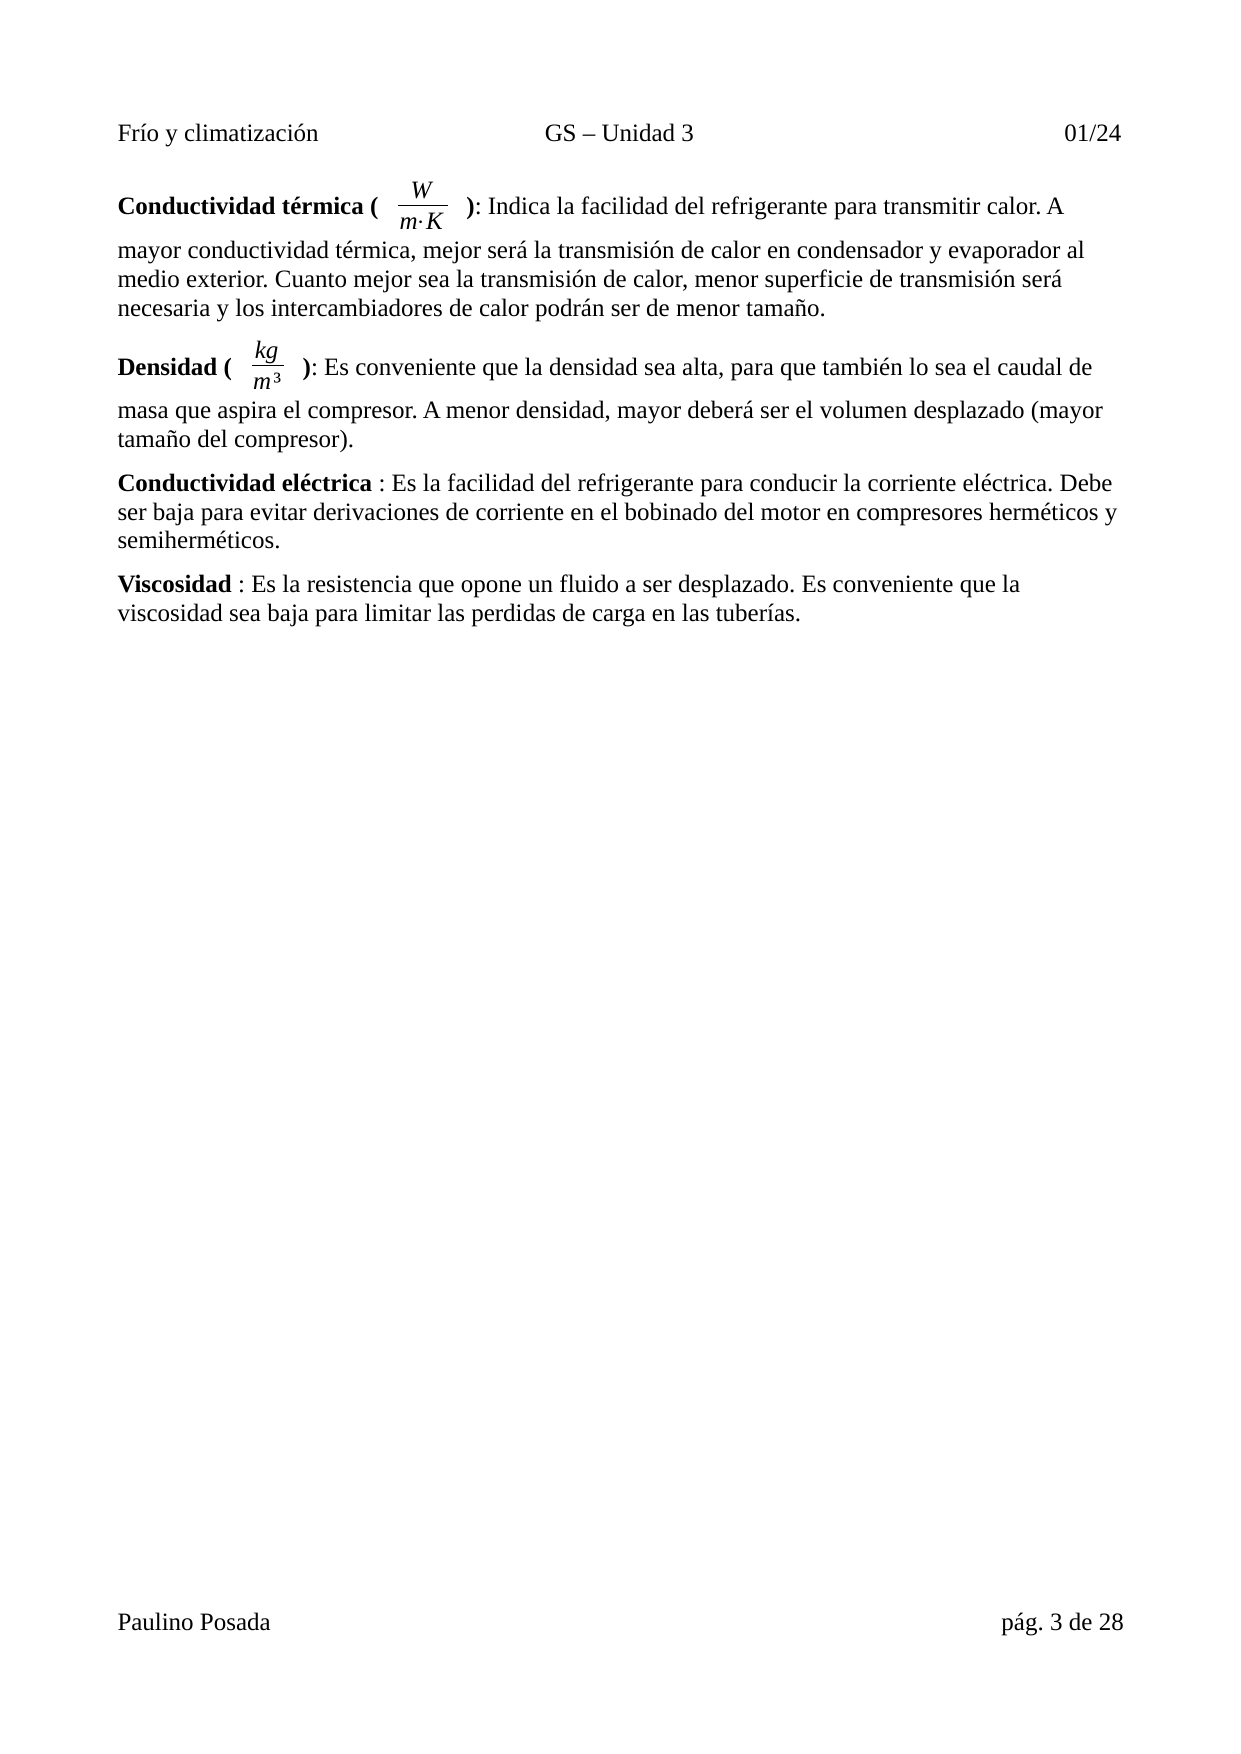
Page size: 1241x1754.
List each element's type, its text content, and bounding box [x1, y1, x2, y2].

text Viscosidad : Es la resistencia que opone un fluido a ser desplazado. Es conveniente que la viscosidad sea baja para limitar las perdidas de carga en las tuberías. [117, 569, 1123, 627]
text Conductividad térmica (): Indica la facilidad del refrigerante para transmitir calor. A mayor conductividad térmica, mejor será la transmisión de calor en condensador y evaporador al medio exterior. Cuanto mejor sea la transmisión de calor, menor superficie de transmisión será necesaria y los intercambiadores de calor podrán ser de menor tamaño. [117, 176, 1123, 322]
text Densidad (): Es conveniente que la densidad sea alta, para que también lo sea el caudal de masa que aspira el compresor. A menor densidad, mayor deberá ser el volumen desplazado (mayor tamaño del compresor). [117, 337, 1123, 453]
text Conductividad eléctrica : Es la facilidad del refrigerante para conducir la corriente eléctrica. Debe ser baja para evitar derivaciones de corriente en el bobinado del motor en compresores herméticos y semiherméticos. [117, 468, 1123, 554]
